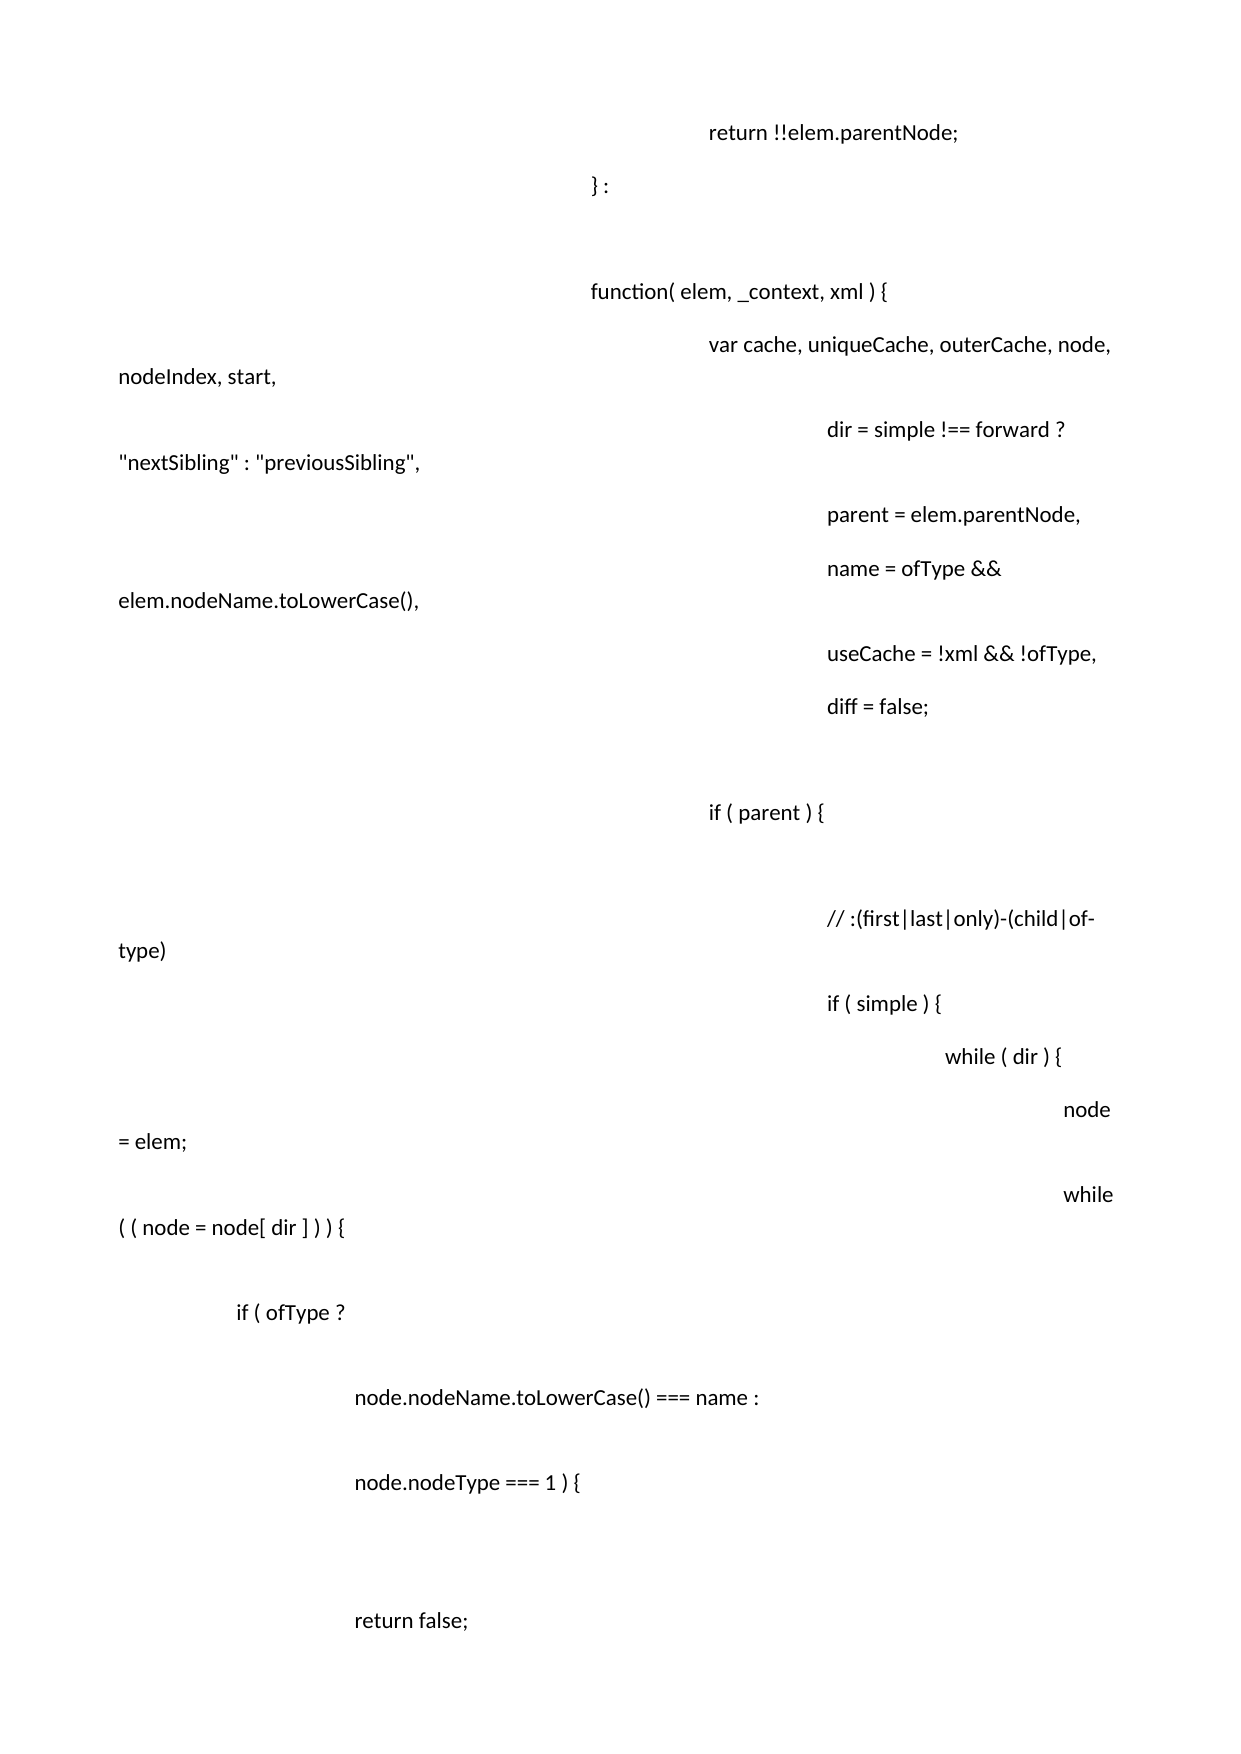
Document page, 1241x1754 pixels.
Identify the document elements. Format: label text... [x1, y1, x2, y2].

text if ( simple ) { [118, 989, 1122, 1017]
text node.nodeType === 1 ) { [118, 1436, 1122, 1496]
text if ( ofType ? [118, 1266, 1122, 1326]
text function( elem, _context, xml ) { [118, 277, 1122, 305]
text return !!elem.parentNode; [118, 118, 1122, 146]
text return false; [118, 1574, 1122, 1634]
text useCache = !xml && !ofType, [118, 639, 1122, 667]
text parent = elem.parentNode, [118, 501, 1122, 529]
text diff = false; [118, 692, 1122, 720]
text while ( dir ) { [118, 1042, 1122, 1070]
text name = ofType && elem.nodeName.toLowerCase(), [118, 554, 1122, 614]
text while ( ( node = node[ dir ] ) ) { [118, 1180, 1122, 1241]
text if ( parent ) { [118, 798, 1122, 826]
text dir = simple !== forward ? "nextSibling" : "previousSibling", [118, 415, 1122, 476]
text } : [118, 171, 1122, 199]
text node.nodeName.toLowerCase() === name : [118, 1351, 1122, 1411]
text var cache, uniqueCache, outerCache, node, nodeIndex, start, [118, 330, 1122, 390]
text // :(first|last|only)-(child|of-type) [118, 904, 1122, 964]
text node = elem; [118, 1095, 1122, 1155]
